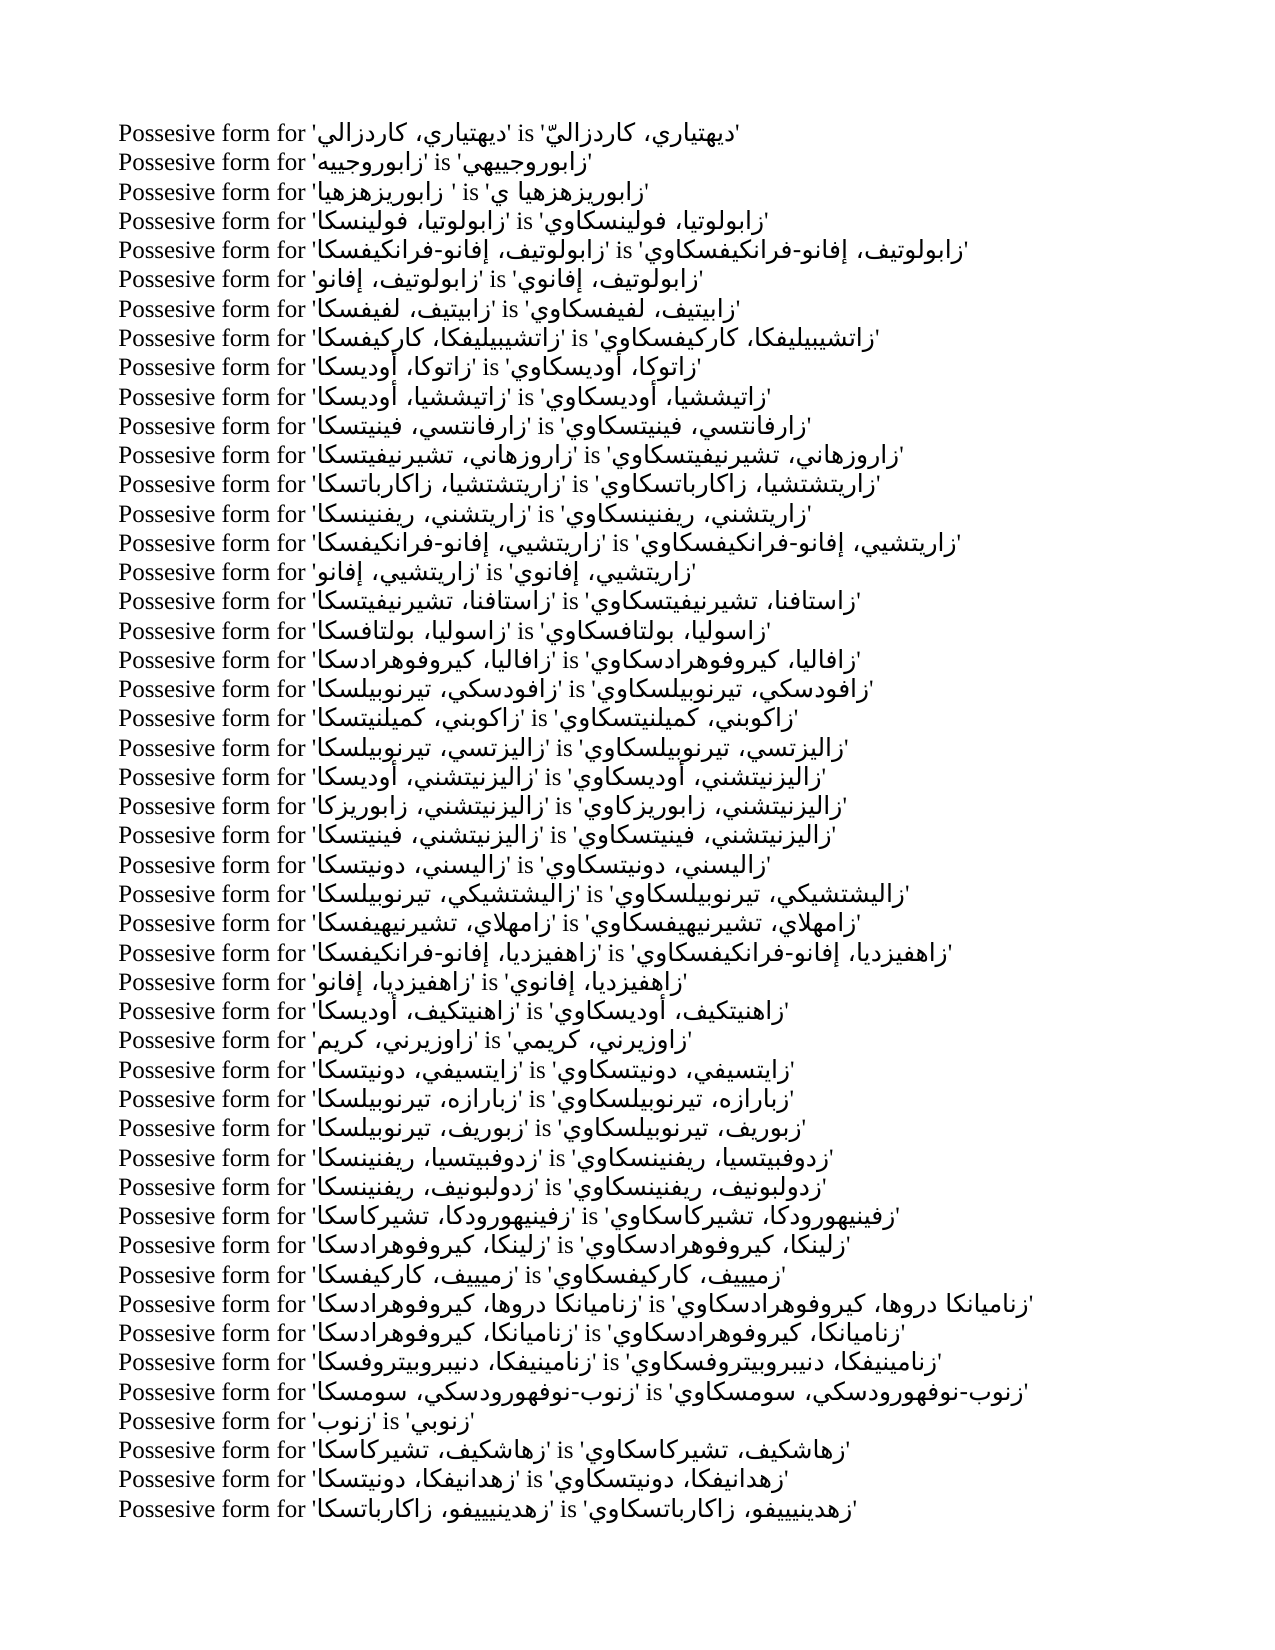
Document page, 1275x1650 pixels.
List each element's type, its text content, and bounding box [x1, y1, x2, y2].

text Possesive form for 'زاريتشيي، إفانو' is 'زاريتشيي، إفانوي' [118, 557, 1157, 586]
text Possesive form for 'زارفانتسي، فينيتسكا' is 'زارفانتسي، فينيتسكاوي' [118, 411, 1157, 440]
text Possesive form for 'زاتوكا، أوديسكا' is 'زاتوكا، أوديسكاوي' [118, 352, 1157, 382]
text Possesive form for 'زاهنيتكيف، أوديسكا' is 'زاهنيتكيف، أوديسكاوي' [118, 996, 1157, 1026]
text Possesive form for 'زايتسيفي، دونيتسكا' is 'زايتسيفي، دونيتسكاوي' [118, 1055, 1157, 1084]
text Possesive form for 'زنوب-نوفهورودسكي، سومسكا' is 'زنوب-نوفهورودسكي، سومسكاوي' [118, 1377, 1157, 1406]
text Possesive form for 'زاليشتشيكي، تيرنوبيلسكا' is 'زاليشتشيكي، تيرنوبيلسكاوي' [118, 879, 1157, 908]
text Possesive form for 'زاليسني، دونيتسكا' is 'زاليسني، دونيتسكاوي' [118, 850, 1157, 879]
text Possesive form for 'زافاليا، كيروفوهرادسكا' is 'زافاليا، كيروفوهرادسكاوي' [118, 645, 1157, 674]
text Possesive form for 'زبارازه، تيرنوبيلسكا' is 'زبارازه، تيرنوبيلسكاوي' [118, 1084, 1157, 1113]
text Possesive form for 'زاوزيرني، كريم' is 'زاوزيرني، كريمي' [118, 1026, 1157, 1055]
text Possesive form for 'زناميانكا دروها، كيروفوهرادسكا' is 'زناميانكا دروها، كيروفوهرادسكاوي' [118, 1289, 1157, 1318]
text Possesive form for 'ديهتياري، كاردزالي' is 'ديهتياري، كاردزاليّ' [118, 118, 1157, 147]
text Possesive form for 'زاروزهاني، تشيرنيفيتسكا' is 'زاروزهاني، تشيرنيفيتسكاوي' [118, 440, 1157, 469]
text Possesive form for 'زاليزنيتشني، زابوريزكا' is 'زاليزنيتشني، زابوريزكاوي' [118, 791, 1157, 821]
text Possesive form for 'زاكوبني، كميلنيتسكا' is 'زاكوبني، كميلنيتسكاوي' [118, 703, 1157, 733]
text Possesive form for 'زهدينيييفو، زاكارباتسكا' is 'زهدينيييفو، زاكارباتسكاوي' [118, 1494, 1157, 1523]
text Possesive form for 'زابولوتيف، إفانو-فرانكيفسكا' is 'زابولوتيف، إفانو-فرانكيفسكاوي' [118, 235, 1157, 264]
text Possesive form for 'زلينكا، كيروفوهرادسكا' is 'زلينكا، كيروفوهرادسكاوي' [118, 1230, 1157, 1260]
text Possesive form for 'زاستافنا، تشيرنيفيتسكا' is 'زاستافنا، تشيرنيفيتسكاوي' [118, 586, 1157, 616]
text Possesive form for 'زميييف، كاركيفسكا' is 'زميييف، كاركيفسكاوي' [118, 1260, 1157, 1289]
text Possesive form for 'زاليزنيتشني، فينيتسكا' is 'زاليزنيتشني، فينيتسكاوي' [118, 821, 1157, 850]
text Possesive form for 'زاتيششيا، أوديسكا' is 'زاتيششيا، أوديسكاوي' [118, 382, 1157, 411]
text Possesive form for 'زدوفبيتسيا، ريفنينسكا' is 'زدوفبيتسيا، ريفنينسكاوي' [118, 1143, 1157, 1172]
text Possesive form for 'زهدانيفكا، دونيتسكا' is 'زهدانيفكا، دونيتسكاوي' [118, 1464, 1157, 1494]
text Possesive form for 'زاليزنيتشني، أوديسكا' is 'زاليزنيتشني، أوديسكاوي' [118, 762, 1157, 791]
text Possesive form for 'زاريتشني، ريفنينسكا' is 'زاريتشني، ريفنينسكاوي' [118, 499, 1157, 528]
text Possesive form for 'زاسوليا، بولتافسكا' is 'زاسوليا، بولتافسكاوي' [118, 616, 1157, 645]
text Possesive form for 'زابولوتيا، فولينسكا' is 'زابولوتيا، فولينسكاوي' [118, 206, 1157, 235]
text Possesive form for 'زدولبونيف، ريفنينسكا' is 'زدولبونيف، ريفنينسكاوي' [118, 1172, 1157, 1201]
text Possesive form for 'زامهلاي، تشيرنيهيفسكا' is 'زامهلاي، تشيرنيهيفسكاوي' [118, 908, 1157, 938]
text Possesive form for 'زافودسكي، تيرنوبيلسكا' is 'زافودسكي، تيرنوبيلسكاوي' [118, 674, 1157, 703]
text Possesive form for 'زاريتشتشيا، زاكارباتسكا' is 'زاريتشتشيا، زاكارباتسكاوي' [118, 469, 1157, 499]
text Possesive form for 'زابولوتيف، إفانو' is 'زابولوتيف، إفانوي' [118, 264, 1157, 294]
text Possesive form for 'زبوريف، تيرنوبيلسكا' is 'زبوريف، تيرنوبيلسكاوي' [118, 1113, 1157, 1143]
text Possesive form for 'زنامينيفكا، دنيبروبيتروفسكا' is 'زنامينيفكا، دنيبروبيتروفسكاوي' [118, 1347, 1157, 1377]
text Possesive form for 'زابوريزهزهيا ' is 'زابوريزهزهيا ي' [118, 177, 1157, 206]
text Possesive form for 'زهاشكيف، تشيركاسكا' is 'زهاشكيف، تشيركاسكاوي' [118, 1435, 1157, 1464]
text Possesive form for 'زاريتشيي، إفانو-فرانكيفسكا' is 'زاريتشيي، إفانو-فرانكيفسكاوي' [118, 528, 1157, 557]
text Possesive form for 'زاتشيبيليفكا، كاركيفسكا' is 'زاتشيبيليفكا، كاركيفسكاوي' [118, 323, 1157, 352]
text Possesive form for 'زاهفيزديا، إفانو-فرانكيفسكا' is 'زاهفيزديا، إفانو-فرانكيفسكاوي' [118, 938, 1157, 967]
text Possesive form for 'زاهفيزديا، إفانو' is 'زاهفيزديا، إفانوي' [118, 967, 1157, 996]
text Possesive form for 'زابوروجييه' is 'زابوروجييهي' [118, 147, 1157, 177]
text Possesive form for 'زناميانكا، كيروفوهرادسكا' is 'زناميانكا، كيروفوهرادسكاوي' [118, 1318, 1157, 1347]
text Possesive form for 'زفينيهورودكا، تشيركاسكا' is 'زفينيهورودكا، تشيركاسكاوي' [118, 1201, 1157, 1230]
text Possesive form for 'زابيتيف، لفيفسكا' is 'زابيتيف، لفيفسكاوي' [118, 294, 1157, 323]
text Possesive form for 'زاليزتسي، تيرنوبيلسكا' is 'زاليزتسي، تيرنوبيلسكاوي' [118, 733, 1157, 762]
text Possesive form for 'زنوب' is 'زنوبي' [118, 1406, 1157, 1435]
